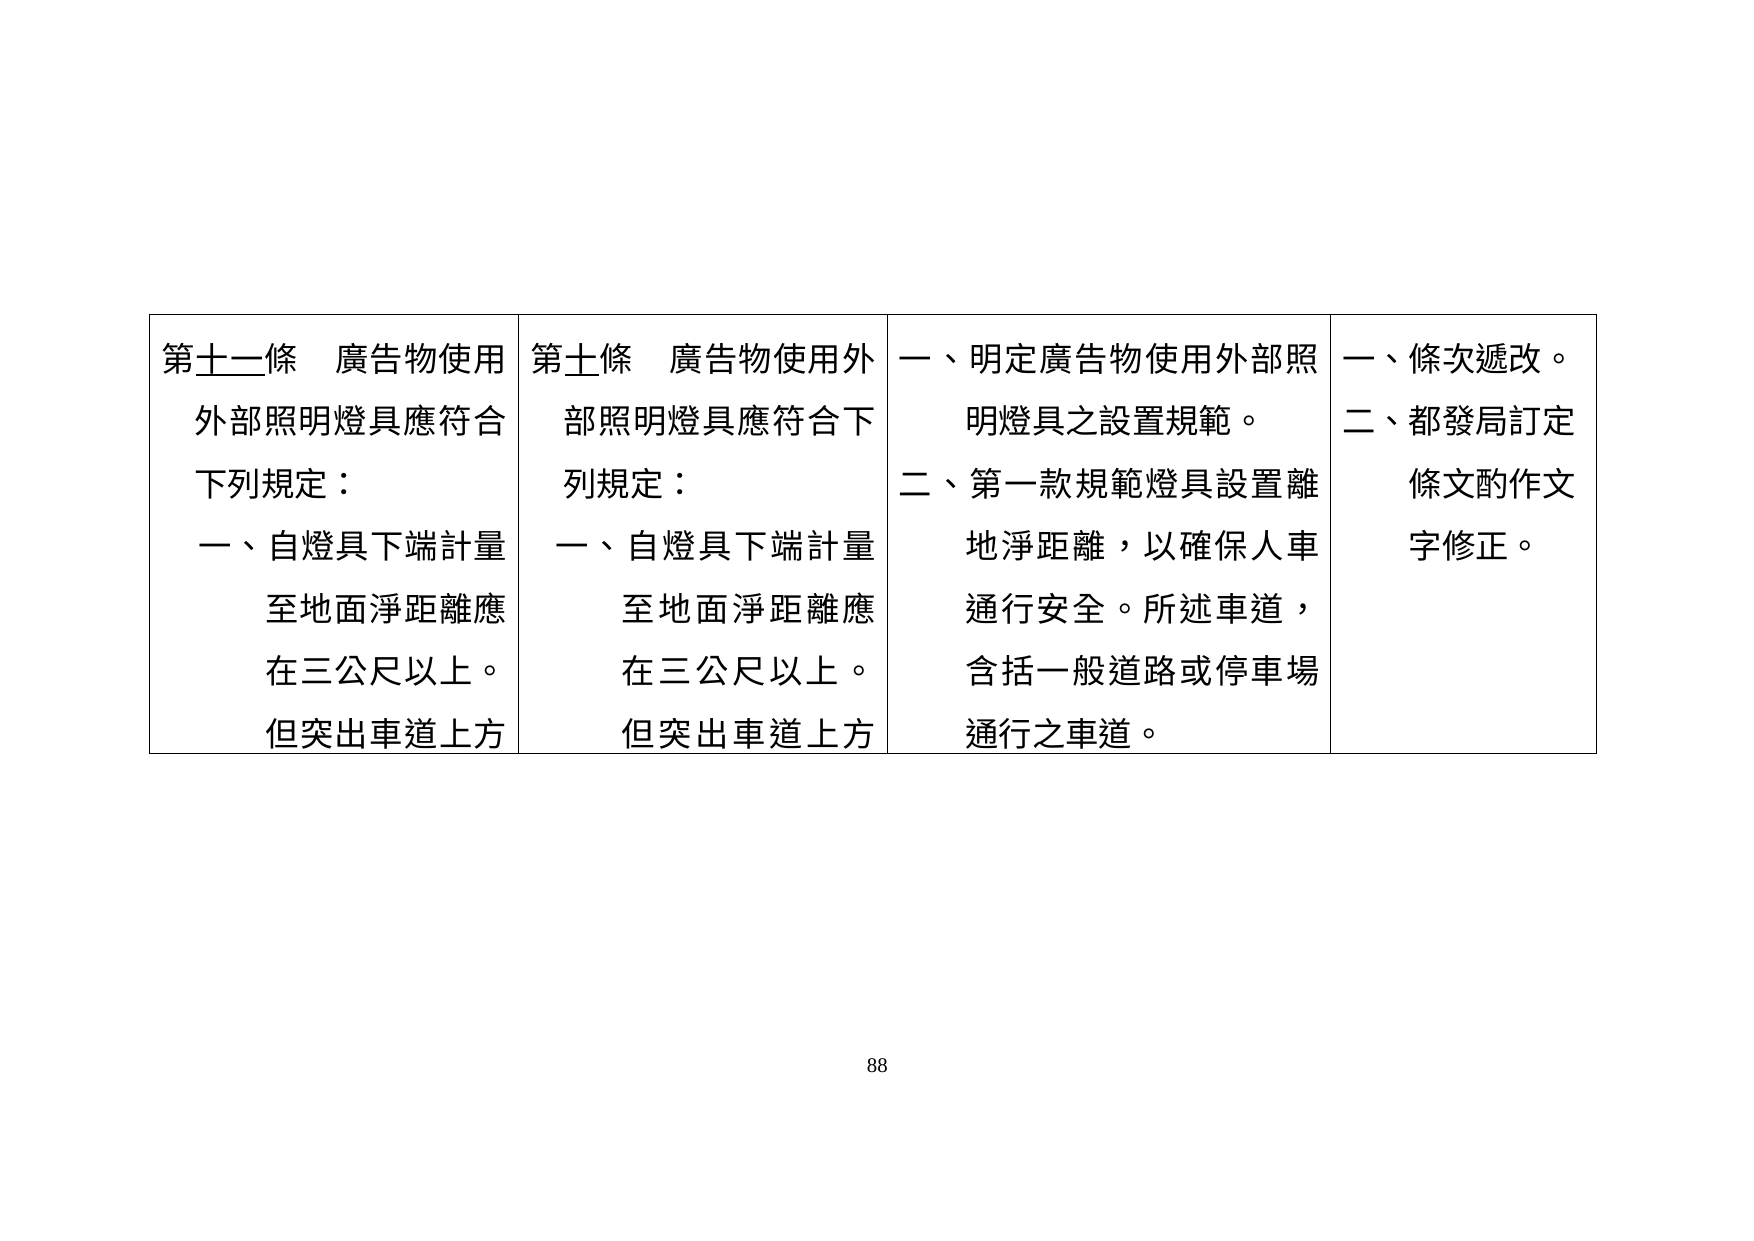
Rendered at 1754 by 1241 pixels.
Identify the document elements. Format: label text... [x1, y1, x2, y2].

table_cell 一、明定廣告物使用外部照明燈具之設置規範。 二、第一款規範燈具設置離地淨距離，以確保人車通行安全。所述車道，含括一般道路或停車場通行之車道。 [888, 315, 1330, 752]
table_cell 第十一條 廣告物使用外部照明燈具應符合下列規定： 一、自燈具下端計量至地面淨距離應在三公尺以上。但突出車道上方 [150, 315, 518, 752]
table_cell 一、條次遞改。 二、都發局訂定條文酌作文字修正。 [1331, 315, 1596, 752]
table_cell 第十條 廣告物使用外部照明燈具應符合下列規定： 一、自燈具下端計量至地面淨距離應在三公尺以上。但突出車道上方 [519, 315, 887, 752]
